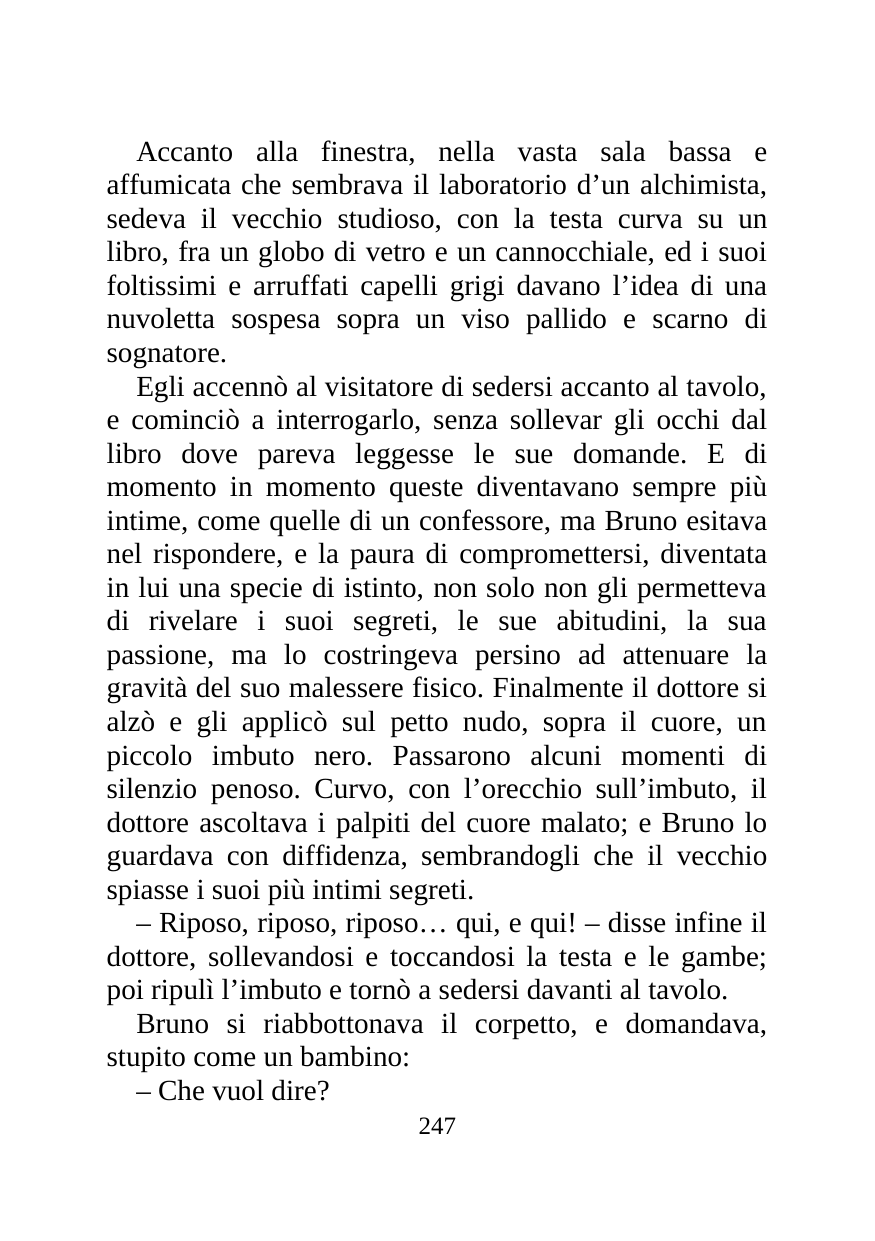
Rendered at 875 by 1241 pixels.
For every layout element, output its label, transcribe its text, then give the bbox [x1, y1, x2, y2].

text – Che vuol dire? [106, 1073, 768, 1107]
text Egli accennò al visitatore di sedersi accanto al tavolo, e cominciò a interrogarlo, senza sollevar gli occhi dal libro dove pareva leggesse le sue domande. E di momento in momento queste diventavano sempre più intime, come quelle di un confessore, ma Bruno esitava nel rispondere, e la paura di compromettersi, diventata in lui una specie di istinto, non solo non gli permetteva di rivelare i suoi segreti, le sue abitudini, la sua passione, ma lo costringeva persino ad attenuare la gravità del suo malessere fisico. Finalmente il dottore si alzò e gli applicò sul petto nudo, sopra il cuore, un piccolo imbuto nero. Passarono alcuni momenti di silenzio penoso. Curvo, con l’orecchio sull’imbuto, il dottore ascoltava i palpiti del cuore malato; e Bruno lo guardava con diffidenza, sembrandogli che il vecchio spiasse i suoi più intimi segreti. [106, 369, 768, 905]
text Bruno si riabbottonava il corpetto, e domandava, stupito come un bambino: [106, 1006, 768, 1073]
text – Riposo, riposo, riposo… qui, e qui! – disse infine il dottore, sollevandosi e toccandosi la testa e le gambe; poi ripulì l’imbuto e tornò a sedersi davanti al tavolo. [106, 905, 768, 1006]
text Accanto alla finestra, nella vasta sala bassa e affumicata che sembrava il laboratorio d’un alchimista, sedeva il vecchio studioso, con la testa curva su un libro, fra un globo di vetro e un cannocchiale, ed i suoi foltissimi e arruffati capelli grigi davano l’idea di una nuvoletta sospesa sopra un viso pallido e scarno di sognatore. [106, 134, 768, 369]
